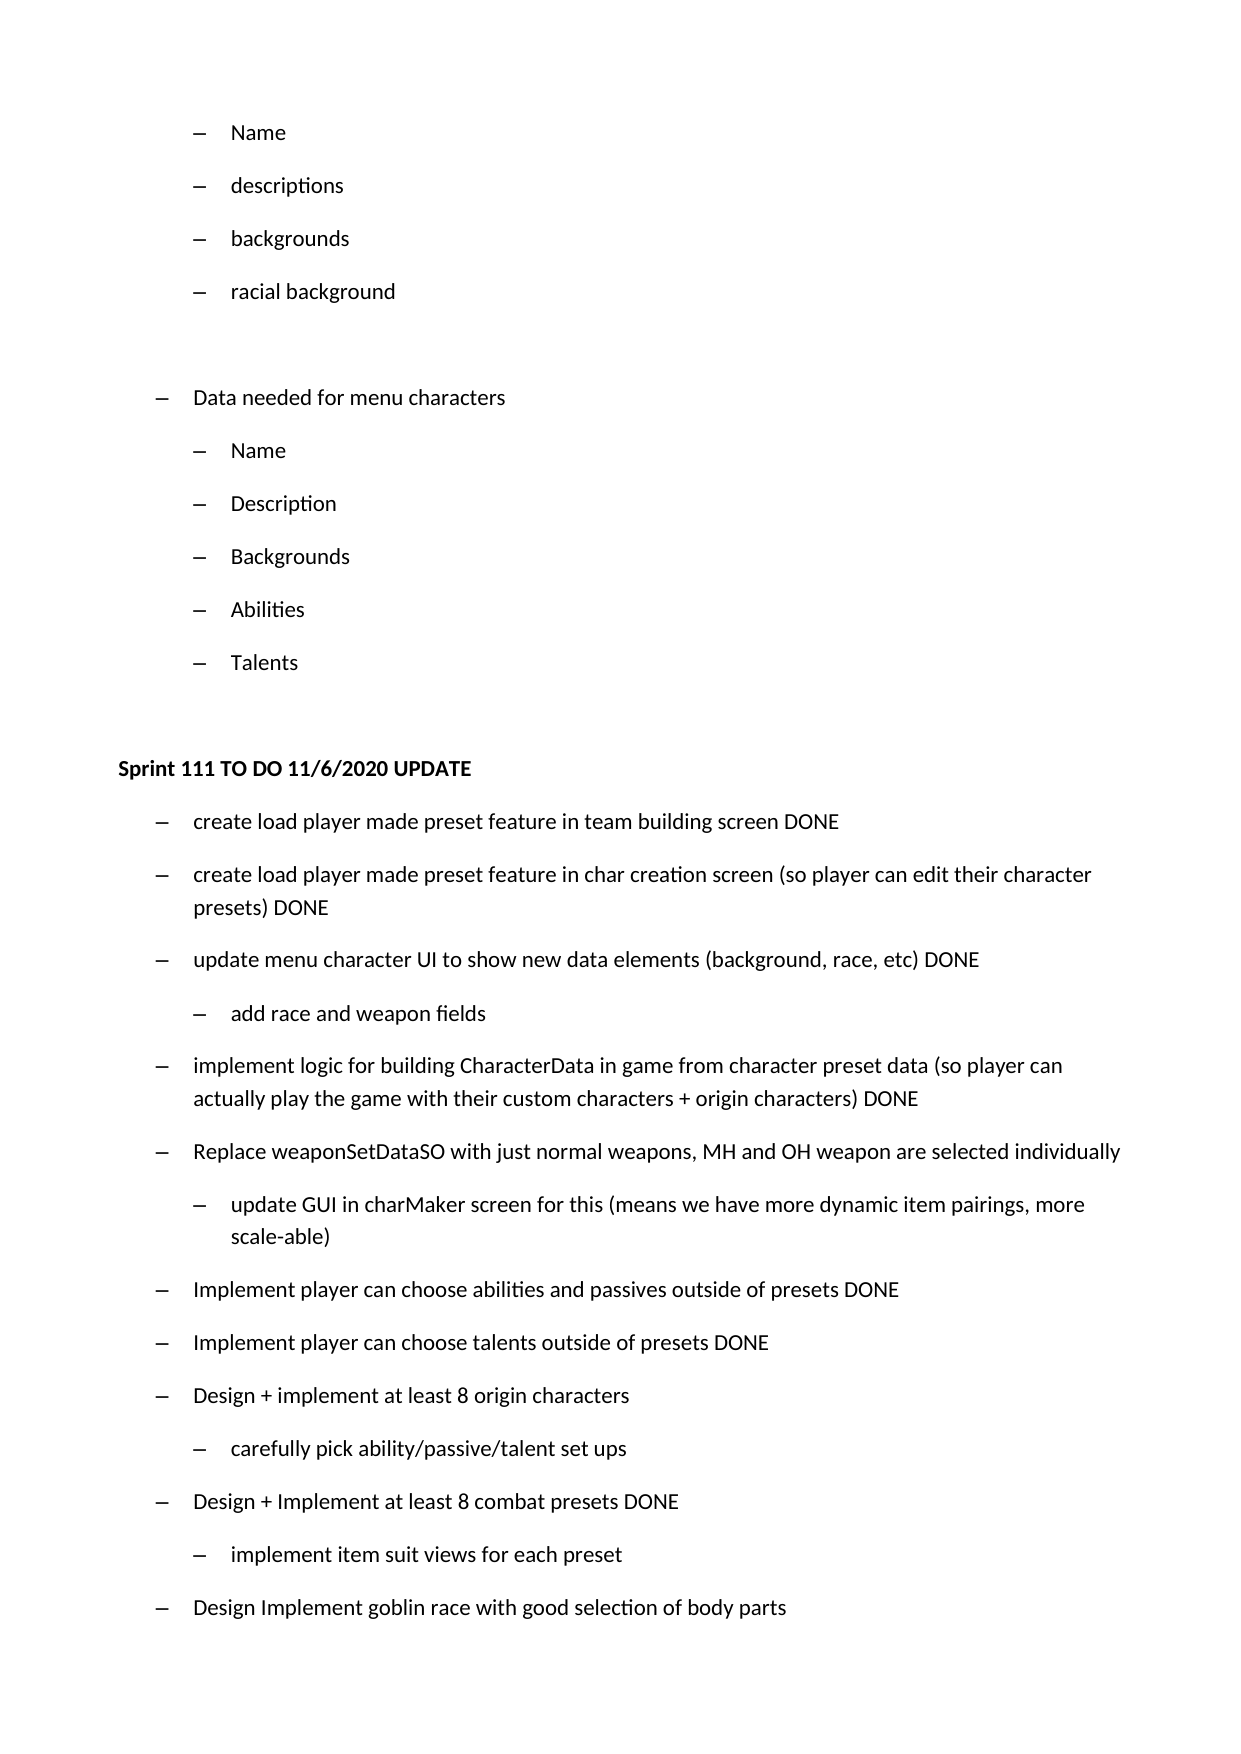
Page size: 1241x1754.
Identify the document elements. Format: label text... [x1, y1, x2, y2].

list create load player made preset feature in char creation screen (so player can edit their character presets) DONE [156, 860, 1122, 921]
list Replace weaponSetDataSO with just normal weapons, MH and OH weapon are selected individually [156, 1137, 1122, 1165]
list update menu character UI to show new data elements (background, race, etc) DONE [156, 946, 1122, 974]
list Description [193, 489, 1122, 517]
list add race and weapon fields [193, 999, 1122, 1027]
list Implement player can choose abilities and passives outside of presets DONE [156, 1275, 1122, 1303]
list carefully pick ability/passive/talent set ups [193, 1434, 1122, 1462]
list update GUI in charMaker screen for this (means we have more dynamic item pairings, more scale-able) [193, 1190, 1122, 1250]
text Sprint 111 TO DO 11/6/2020 UPDATE [118, 754, 1122, 782]
list implement item suit views for each preset [193, 1540, 1122, 1568]
list implement logic for building CharacterData in game from character preset data (so player can actually play the game with their custom characters + origin characters) DONE [156, 1052, 1122, 1112]
list Design + Implement at least 8 combat presets DONE [156, 1487, 1122, 1515]
list Implement player can choose talents outside of presets DONE [156, 1328, 1122, 1356]
list backgrounds [193, 224, 1122, 252]
list Design + implement at least 8 origin characters [156, 1381, 1122, 1409]
list Name [193, 118, 1122, 146]
list Talents [193, 648, 1122, 676]
list Abilities [193, 595, 1122, 623]
list Backgrounds [193, 542, 1122, 570]
list Name [193, 436, 1122, 464]
list Design Implement goblin race with good selection of body parts [156, 1593, 1122, 1621]
list Data needed for menu characters [156, 383, 1122, 411]
list descriptions [193, 171, 1122, 199]
list create load player made preset feature in team building screen DONE [156, 807, 1122, 835]
list racial background [193, 277, 1122, 305]
